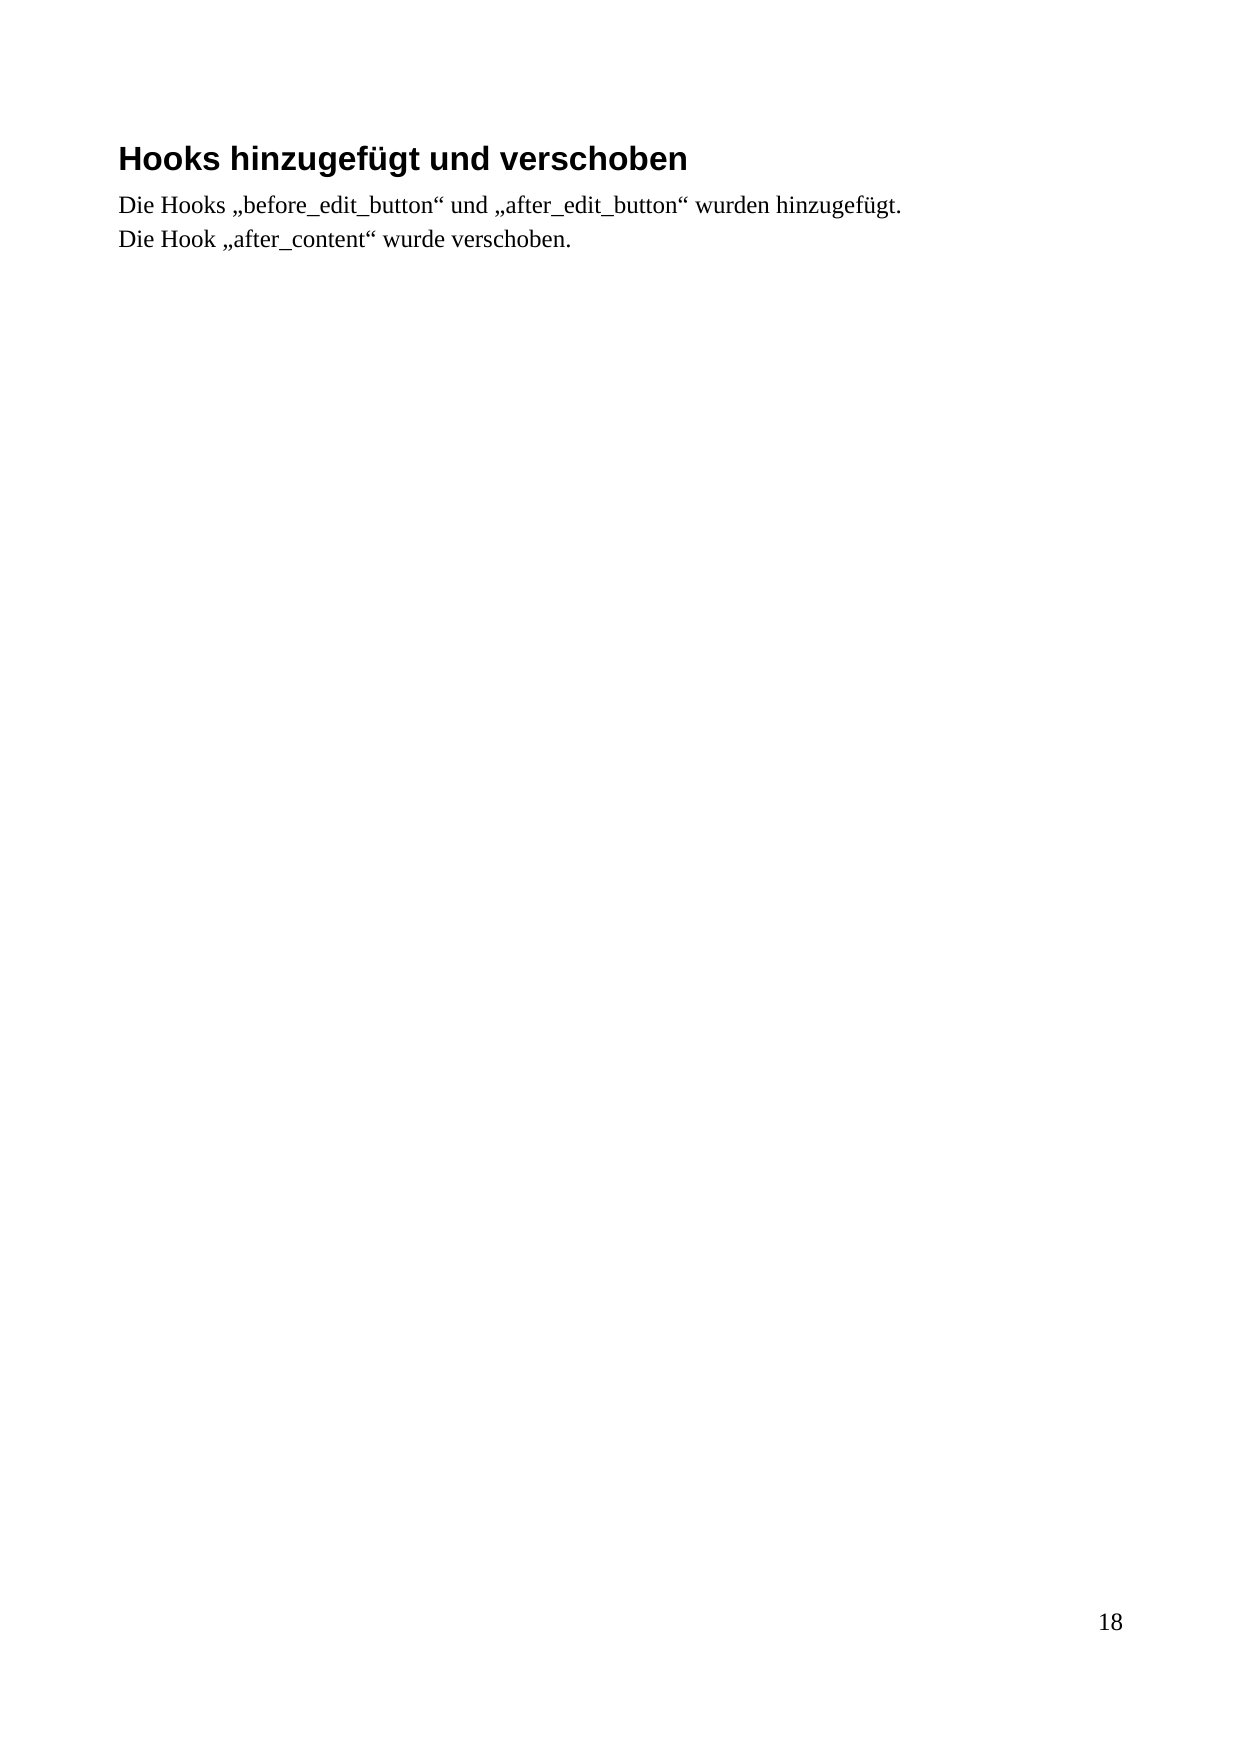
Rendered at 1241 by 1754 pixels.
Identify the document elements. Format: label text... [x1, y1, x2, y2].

subtitle Hooks hinzugefügt und verschoben [118, 139, 1123, 178]
text Die Hooks „before_edit_button“ und „after_edit_button“ wurden hinzugefügt. Die Hook „after_content“ wurde verschoben. [118, 190, 1123, 253]
